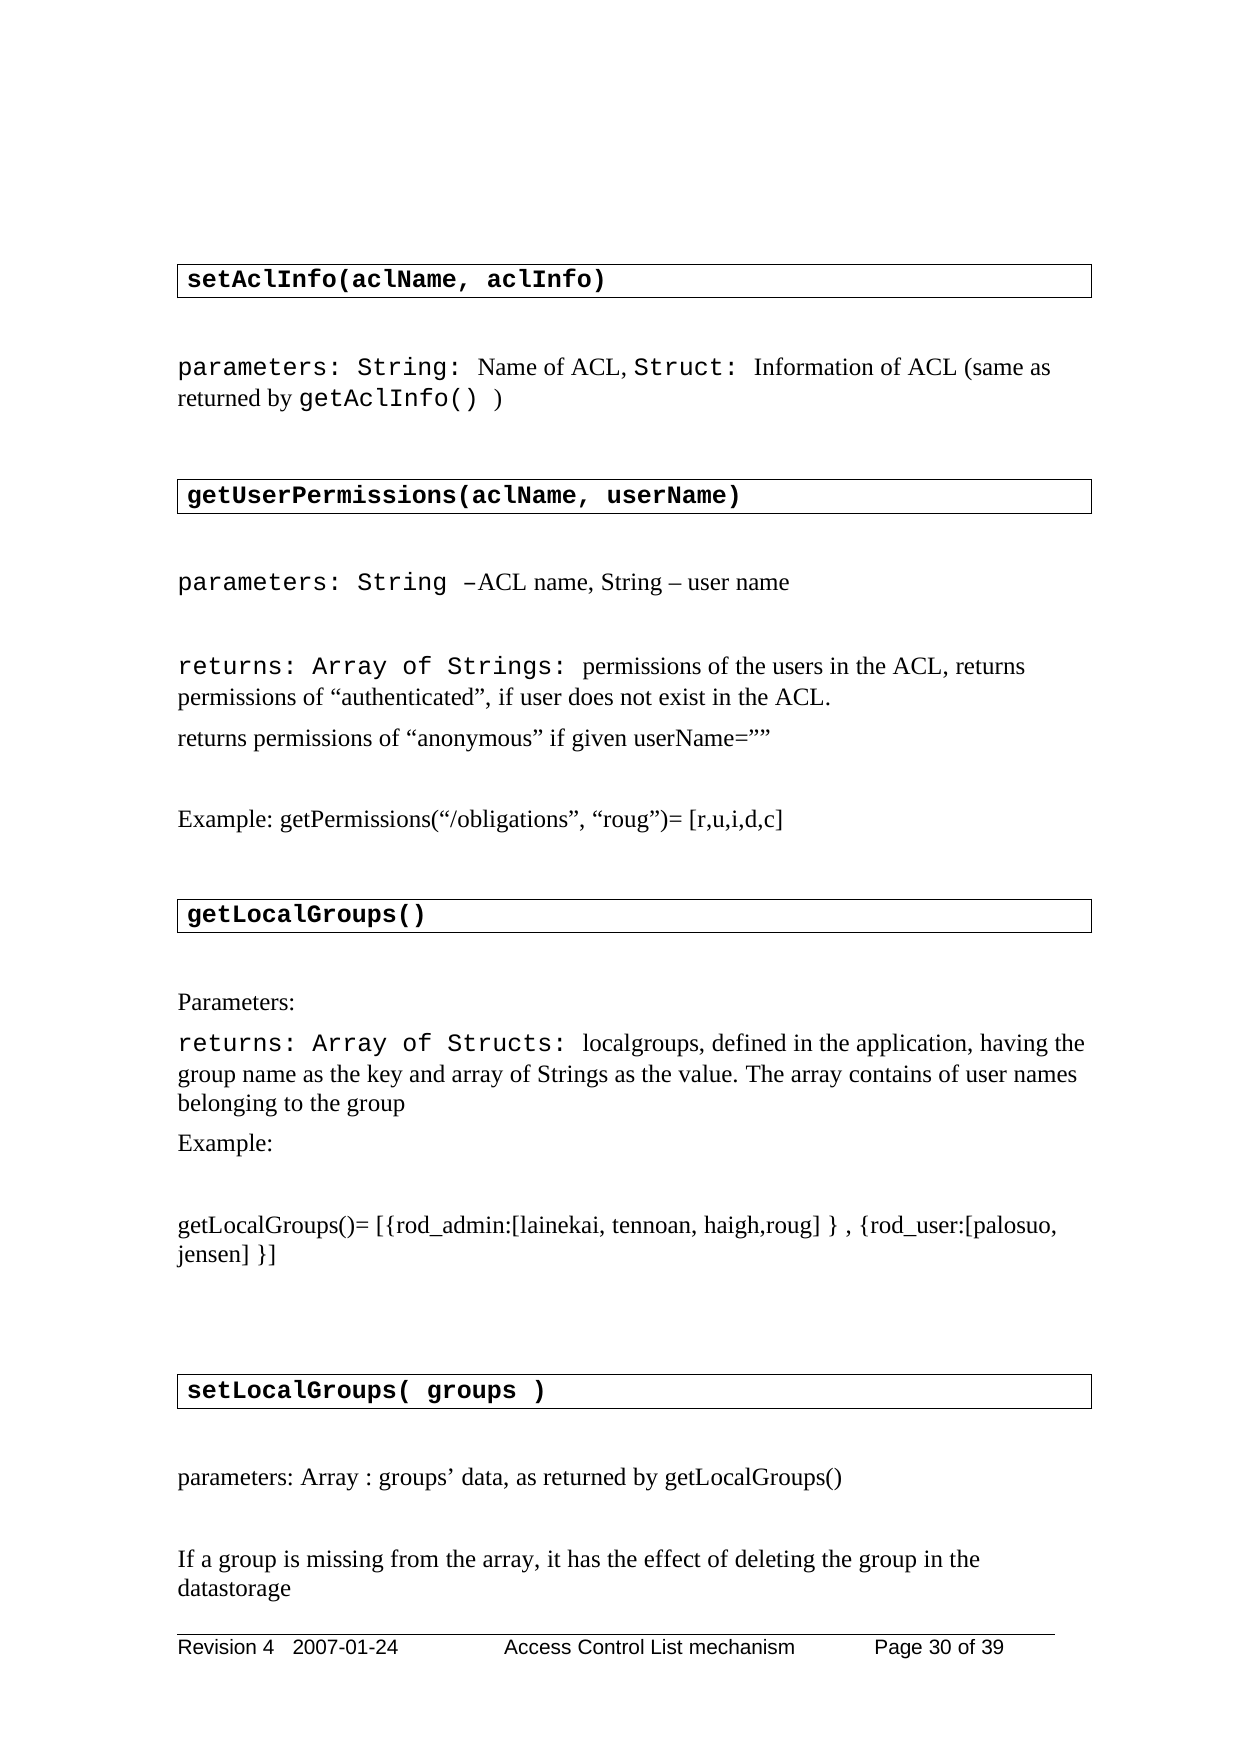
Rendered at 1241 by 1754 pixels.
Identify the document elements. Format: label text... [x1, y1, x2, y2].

text Example: [177, 1128, 1092, 1157]
text setAclInfo(aclName, aclInfo) [178, 265, 1091, 297]
text If a group is missing from the array, it has the effect of deleting the group in the datastorage [177, 1544, 1092, 1602]
text parameters: String –ACL name, String – user name [177, 567, 1092, 598]
text getUserPermissions(aclName, userName) [178, 480, 1091, 513]
text returns: Array of Strings: permissions of the users in the ACL, returns permissions of “authenticated”, if user does not exist in the ACL. [177, 651, 1092, 711]
text parameters: String: Name of ACL, Struct: Information of ACL (same as returned by getAclInfo() ) [177, 352, 1092, 414]
text parameters: Array : groups’ data, as returned by getLocalGroups() [177, 1462, 1092, 1491]
text returns permissions of “anonymous” if given userName=”” [177, 723, 1092, 752]
text Example: getPermissions(“/obligations”, “roug”)= [r,u,i,d,c] [177, 804, 1092, 833]
text setLocalGroups( groups ) [178, 1375, 1091, 1408]
text returns: Array of Structs: localgroups, defined in the application, having the group name as the key and array of Strings as the value. The array contains of user names belonging to the group [177, 1027, 1092, 1117]
text getLocalGroups() [178, 900, 1091, 932]
text getLocalGroups()= [{rod_admin:[lainekai, tennoan, haigh,roug] } , {rod_user:[palosuo, jensen] }] [177, 1210, 1092, 1268]
text Parameters: [177, 987, 1092, 1016]
